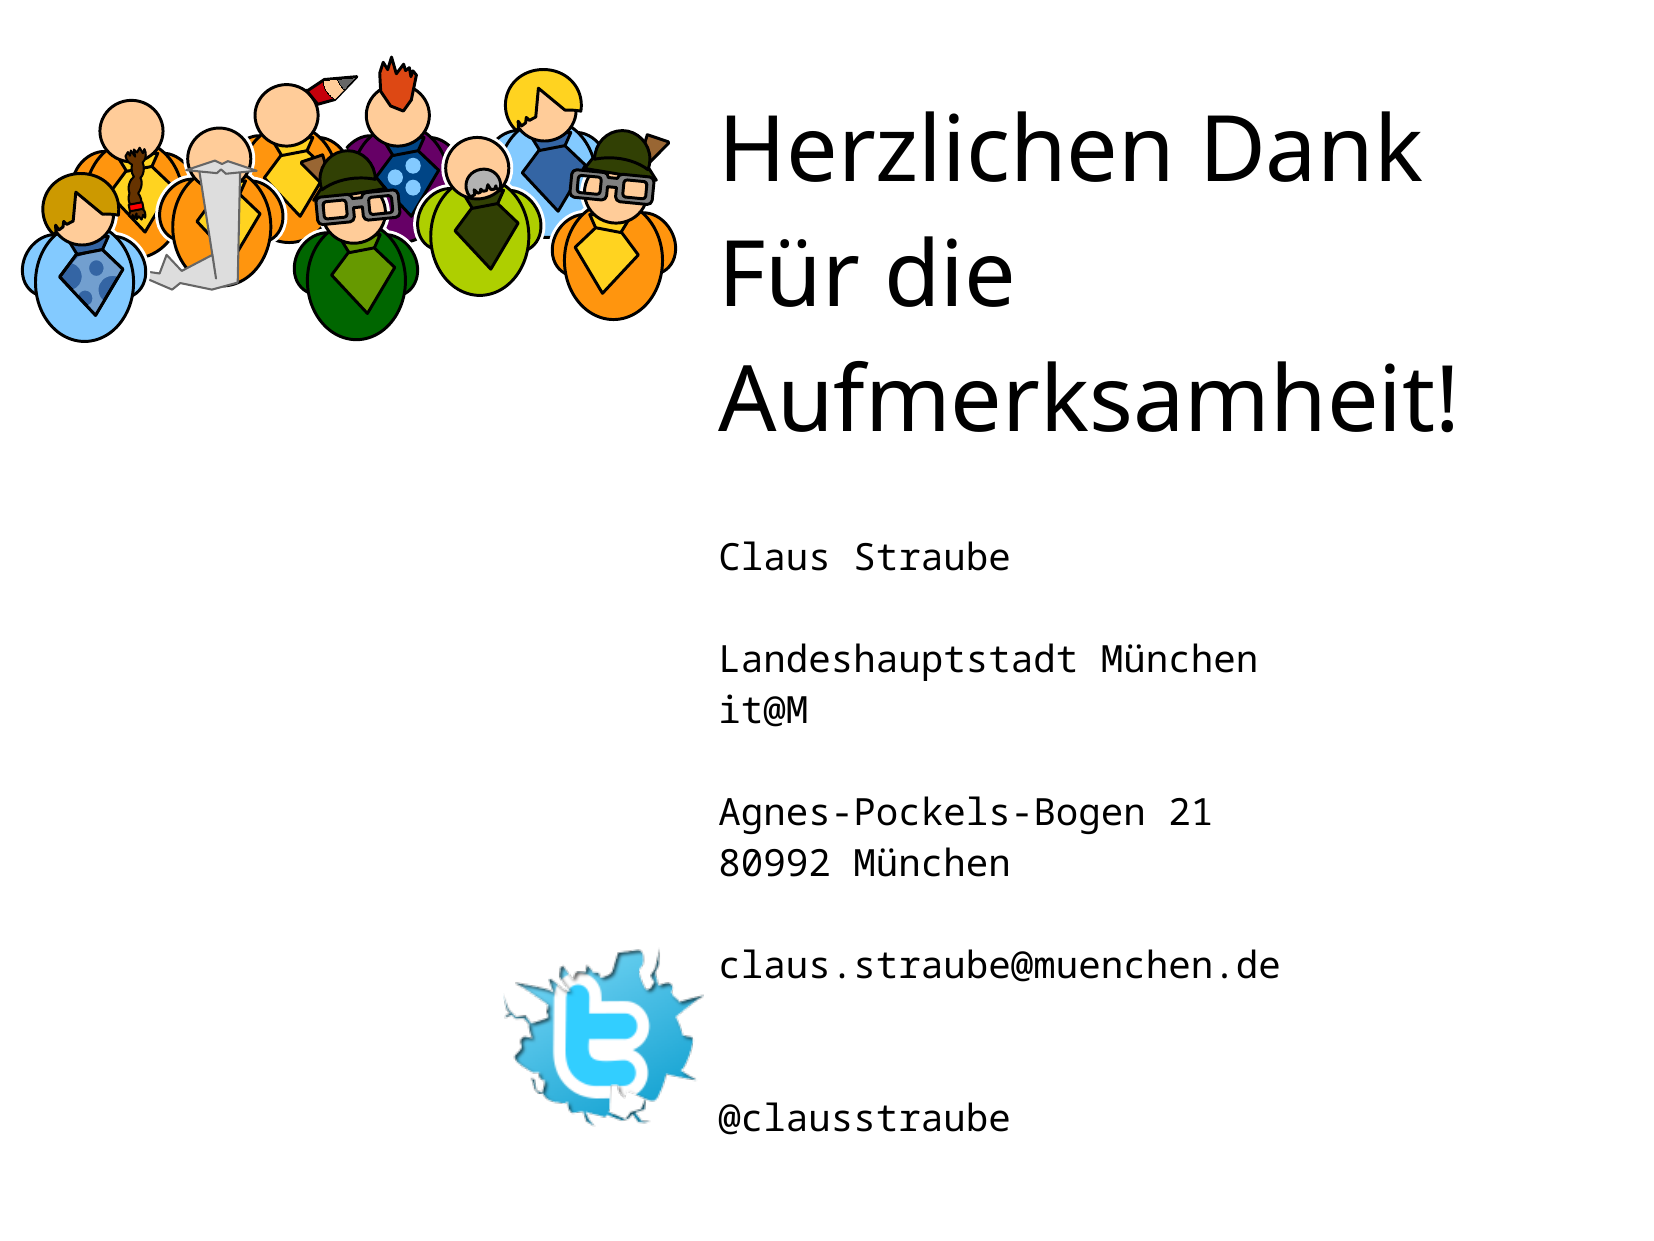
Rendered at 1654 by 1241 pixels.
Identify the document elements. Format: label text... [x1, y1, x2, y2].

text_box Claus Straube Landeshauptstadt München it@M Agnes-Pockels-Bogen 21 80992 München claus.straube@muenchen.de @clausstraube [703, 523, 1319, 1061]
text_box [22, 57, 676, 342]
text_box Herzlichen Dank Für die Aufmerksamheit! [703, 76, 1654, 367]
picture [503, 937, 704, 1138]
